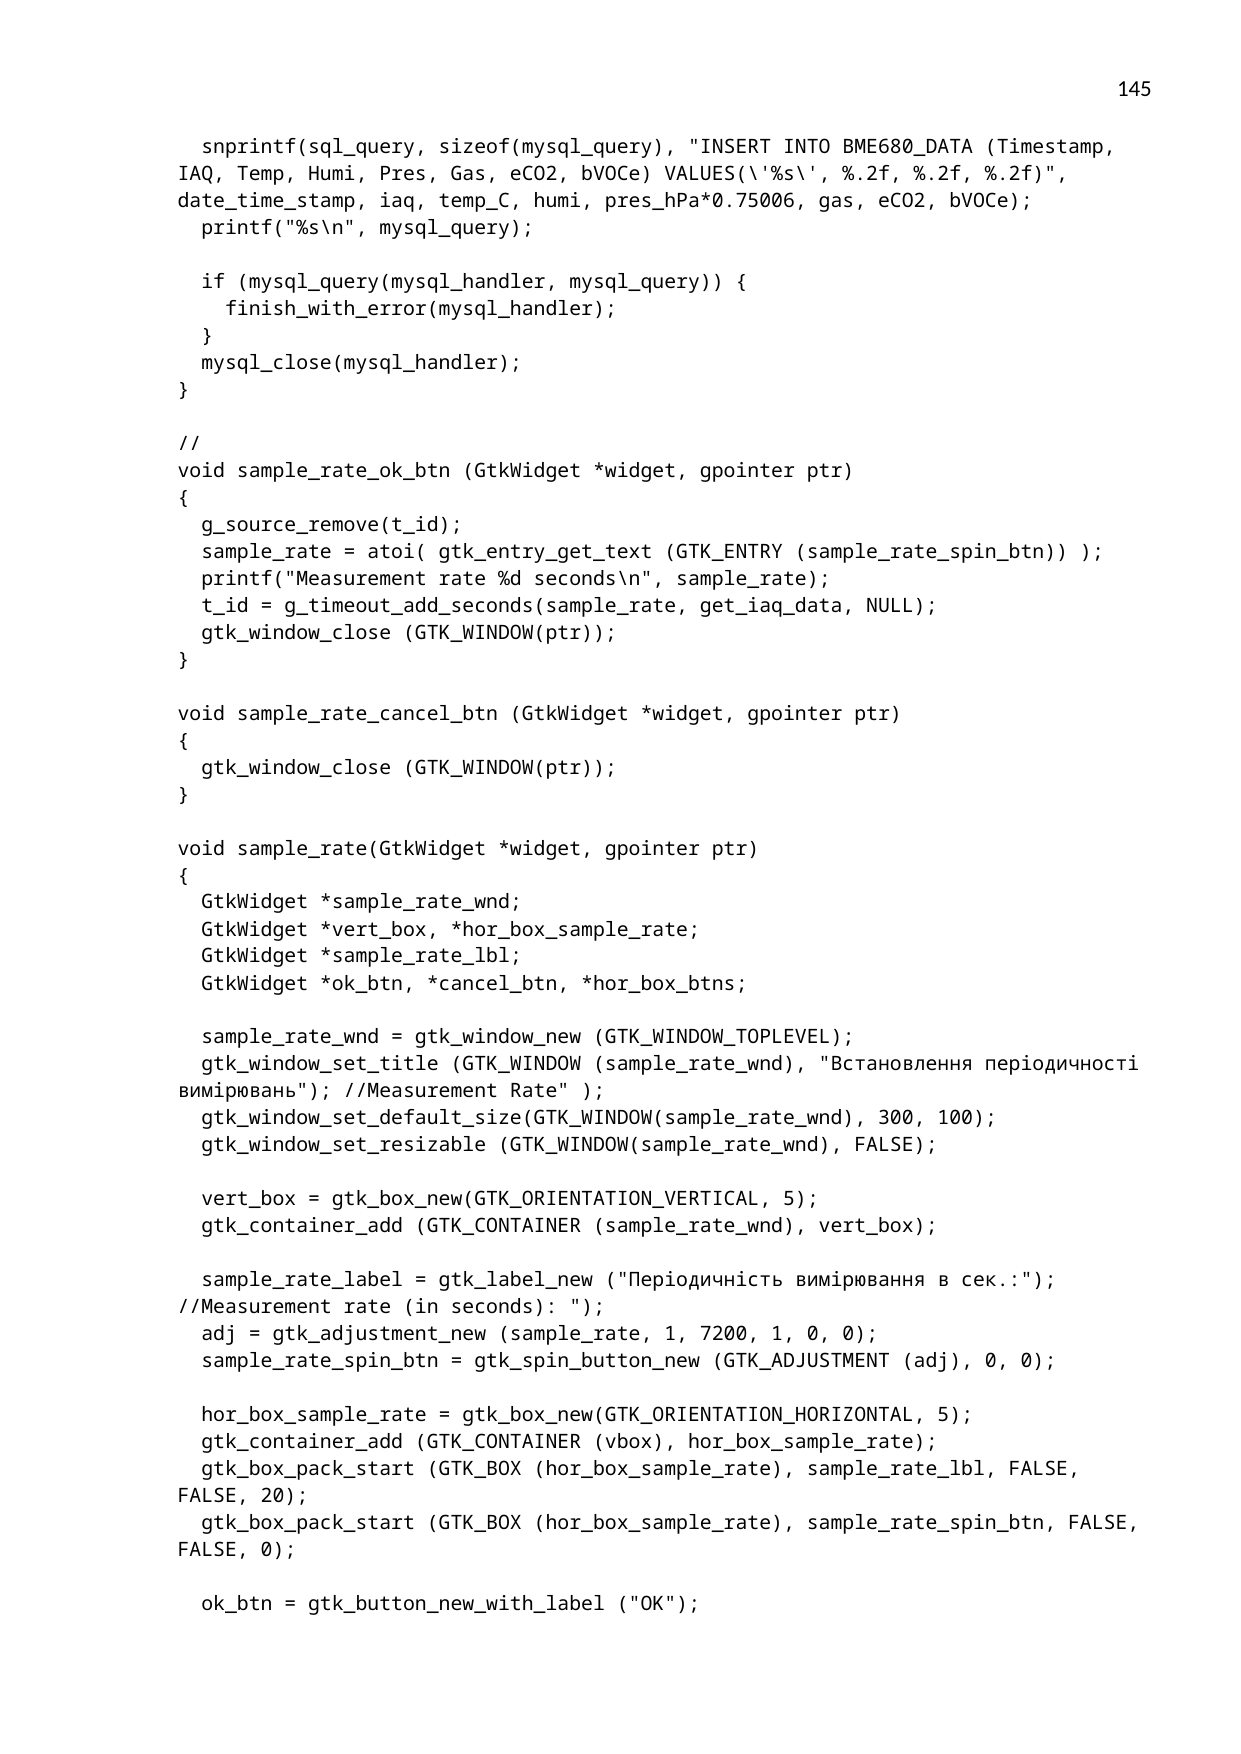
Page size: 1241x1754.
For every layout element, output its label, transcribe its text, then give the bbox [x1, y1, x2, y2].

text } [177, 321, 1152, 348]
text gtk_container_add (GTK_CONTAINER (vbox), hor_box_sample_rate); [177, 1427, 1152, 1454]
text gtk_container_add (GTK_CONTAINER (sample_rate_wnd), vert_box); [177, 1212, 1152, 1238]
text GtkWidget *sample_rate_wnd; [177, 888, 1152, 915]
text { [177, 483, 1152, 510]
text adj = gtk_adjustment_new (sample_rate, 1, 7200, 1, 0, 0); [177, 1319, 1152, 1346]
text mysql_close(mysql_handler); [177, 348, 1152, 375]
text GtkWidget *ok_btn, *cancel_btn, *hor_box_btns; [177, 969, 1152, 996]
text void sample_rate_cancel_btn (GtkWidget *widget, gpointer ptr) [177, 699, 1152, 726]
text hor_box_sample_rate = gtk_box_new(GTK_ORIENTATION_HORIZONTAL, 5); [177, 1400, 1152, 1427]
text gtk_window_close (GTK_WINDOW(ptr)); [177, 618, 1152, 645]
text gtk_window_close (GTK_WINDOW(ptr)); [177, 753, 1152, 780]
text void sample_rate(GtkWidget *widget, gpointer ptr) [177, 834, 1152, 861]
text sample_rate = atoi( gtk_entry_get_text (GTK_ENTRY (sample_rate_spin_btn)) ); [177, 537, 1152, 564]
text GtkWidget *vert_box, *hor_box_sample_rate; [177, 915, 1152, 942]
text // [177, 429, 1152, 456]
text gtk_window_set_default_size(GTK_WINDOW(sample_rate_wnd), 300, 100); [177, 1104, 1152, 1131]
text gtk_box_pack_start (GTK_BOX (hor_box_sample_rate), sample_rate_lbl, FALSE, FALSE, 20); [177, 1454, 1152, 1508]
text vert_box = gtk_box_new(GTK_ORIENTATION_VERTICAL, 5); [177, 1184, 1152, 1212]
text gtk_window_set_title (GTK_WINDOW (sample_rate_wnd), "Встановлення періодичності вимірювань"); //Measurement Rate" ); [177, 1050, 1152, 1104]
text g_source_remove(t_id); [177, 510, 1152, 537]
text void sample_rate_ok_btn (GtkWidget *widget, gpointer ptr) [177, 456, 1152, 483]
text t_id = g_timeout_add_seconds(sample_rate, get_iaq_data, NULL); [177, 591, 1152, 618]
text } [177, 645, 1152, 672]
text { [177, 726, 1152, 753]
text ok_btn = gtk_button_new_with_label ("OK"); [177, 1589, 1152, 1616]
text GtkWidget *sample_rate_lbl; [177, 942, 1152, 969]
text { [177, 861, 1152, 888]
text gtk_window_set_resizable (GTK_WINDOW(sample_rate_wnd), FALSE); [177, 1131, 1152, 1158]
text if (mysql_query(mysql_handler, mysql_query)) { [177, 267, 1152, 294]
text snprintf(sql_query, sizeof(mysql_query), "INSERT INTO BME680_DATA (Timestamp, IAQ, Temp, Humi, Pres, Gas, eCO2, bVOCe) VALUES(\'%s\', %.2f, %.2f, %.2f)", date_time_stamp, iaq, temp_C, humi, pres_hPa*0.75006, gas, eCO2, bVOCe); [177, 132, 1152, 213]
text finish_with_error(mysql_handler); [177, 294, 1152, 321]
text } [177, 780, 1152, 807]
text sample_rate_label = gtk_label_new ("Періодичність вимірювання в сек.:"); //Measurement rate (in seconds): "); [177, 1266, 1152, 1319]
text printf("Measurement rate %d seconds\n", sample_rate); [177, 564, 1152, 591]
text gtk_box_pack_start (GTK_BOX (hor_box_sample_rate), sample_rate_spin_btn, FALSE, FALSE, 0); [177, 1508, 1152, 1562]
text } [177, 375, 1152, 402]
text sample_rate_wnd = gtk_window_new (GTK_WINDOW_TOPLEVEL); [177, 1023, 1152, 1050]
text sample_rate_spin_btn = gtk_spin_button_new (GTK_ADJUSTMENT (adj), 0, 0); [177, 1346, 1152, 1373]
text printf("%s\n", mysql_query); [177, 213, 1152, 240]
